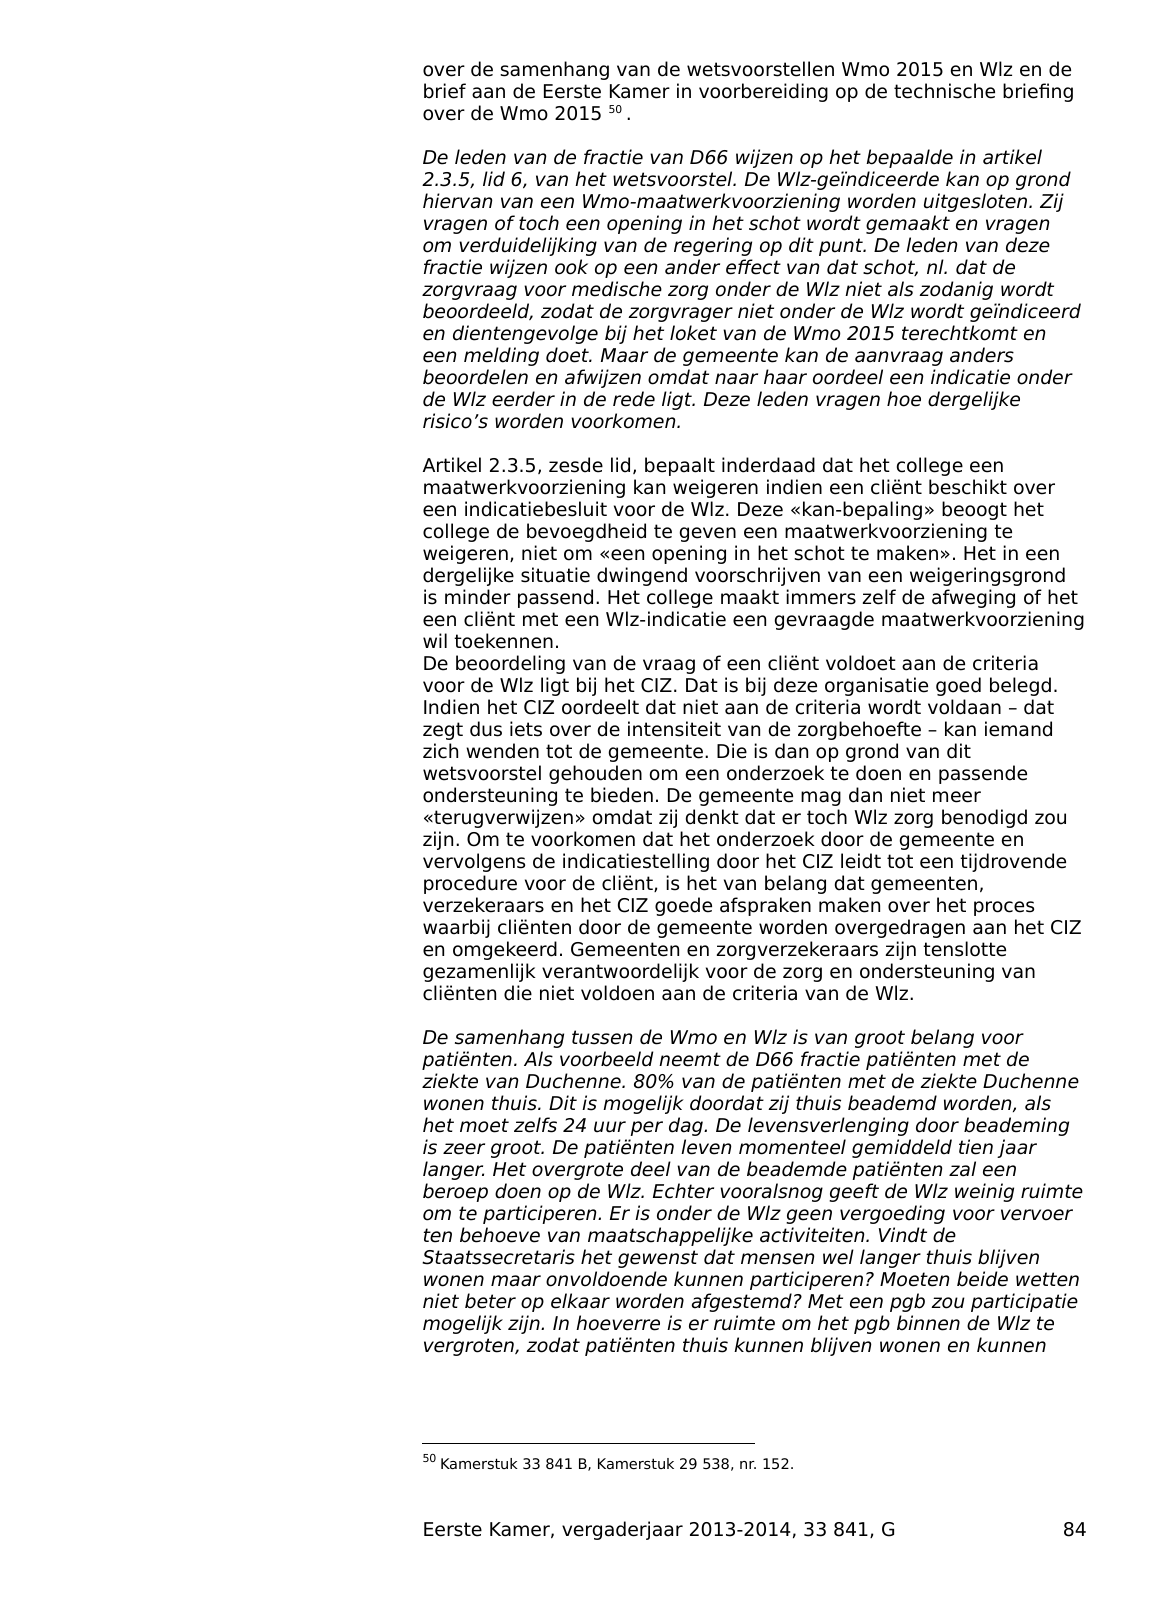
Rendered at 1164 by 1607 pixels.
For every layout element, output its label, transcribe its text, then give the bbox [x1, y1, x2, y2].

text Artikel 2.3.5, zesde lid, bepaalt inderdaad dat het college een maatwerkvoorziening kan weigeren indien een cliënt beschikt over een indicatiebesluit voor de Wlz. Deze «kan-bepaling» beoogt het college de bevoegdheid te geven een maatwerkvoorziening te weigeren, niet om «een opening in het schot te maken». Het in een dergelijke situatie dwingend voorschrijven van een weigeringsgrond is minder passend. Het college maakt immers zelf de afweging of het een cliënt met een Wlz-indicatie een gevraagde maatwerkvoorziening wil toekennen. [422, 455, 1087, 653]
text Kamerstuk 33 841 B, Kamerstuk 29 538, nr. 152. [422, 1452, 1087, 1474]
text De beoordeling van de vraag of een cliënt voldoet aan de criteria voor de Wlz ligt bij het CIZ. Dat is bij deze organisatie goed belegd. Indien het CIZ oordeelt dat niet aan de criteria wordt voldaan – dat zegt dus iets over de intensiteit van de zorgbehoefte – kan iemand zich wenden tot de gemeente. Die is dan op grond van dit wetsvoorstel gehouden om een onderzoek te doen en passende ondersteuning te bieden. De gemeente mag dan niet meer «terugverwijzen» omdat zij denkt dat er toch Wlz zorg benodigd zou zijn. Om te voorkomen dat het onderzoek door de gemeente en vervolgens de indicatiestelling door het CIZ leidt tot een tijdrovende procedure voor de cliënt, is het van belang dat gemeenten, verzekeraars en het CIZ goede afspraken maken over het proces waarbij cliënten door de gemeente worden overgedragen aan het CIZ en omgekeerd. Gemeenten en zorgverzekeraars zijn tenslotte gezamenlijk verantwoordelijk voor de zorg en ondersteuning van cliënten die niet voldoen aan de criteria van de Wlz. [422, 653, 1087, 1004]
text over de samenhang van de wetsvoorstellen Wmo 2015 en Wlz en de brief aan de Eerste Kamer in voorbereiding op de technische briefing over de Wmo 2015 . [422, 59, 1087, 125]
text De leden van de fractie van D66 wijzen op het bepaalde in artikel 2.3.5, lid 6, van het wetsvoorstel. De Wlz-geïndiceerde kan op grond hiervan van een Wmo-maatwerkvoorziening worden uitgesloten. Zij vragen of toch een opening in het schot wordt gemaakt en vragen om verduidelijking van de regering op dit punt. De leden van deze fractie wijzen ook op een ander effect van dat schot, nl. dat de zorgvraag voor medische zorg onder de Wlz niet als zodanig wordt beoordeeld, zodat de zorgvrager niet onder de Wlz wordt geïndiceerd en dientengevolge bij het loket van de Wmo 2015 terechtkomt en een melding doet. Maar de gemeente kan de aanvraag anders beoordelen en afwijzen omdat naar haar oordeel een indicatie onder de Wlz eerder in de rede ligt. Deze leden vragen hoe dergelijke risico’s worden voorkomen. [422, 147, 1087, 433]
text De samenhang tussen de Wmo en Wlz is van groot belang voor patiënten. Als voorbeeld neemt de D66 fractie patiënten met de ziekte van Duchenne. 80% van de patiënten met de ziekte Duchenne wonen thuis. Dit is mogelijk doordat zij thuis beademd worden, als het moet zelfs 24 uur per dag. De levensverlenging door beademing is zeer groot. De patiënten leven momenteel gemiddeld tien jaar langer. Het overgrote deel van de beademde patiënten zal een beroep doen op de Wlz. Echter vooralsnog geeft de Wlz weinig ruimte om te participeren. Er is onder de Wlz geen vergoeding voor vervoer ten behoeve van maatschappelijke activiteiten. Vindt de Staatssecretaris het gewenst dat mensen wel langer thuis blijven wonen maar onvoldoende kunnen participeren? Moeten beide wetten niet beter op elkaar worden afgestemd? Met een pgb zou participatie mogelijk zijn. In hoeverre is er ruimte om het pgb binnen de Wlz te vergroten, zodat patiënten thuis kunnen blijven wonen en kunnen [422, 1027, 1087, 1356]
